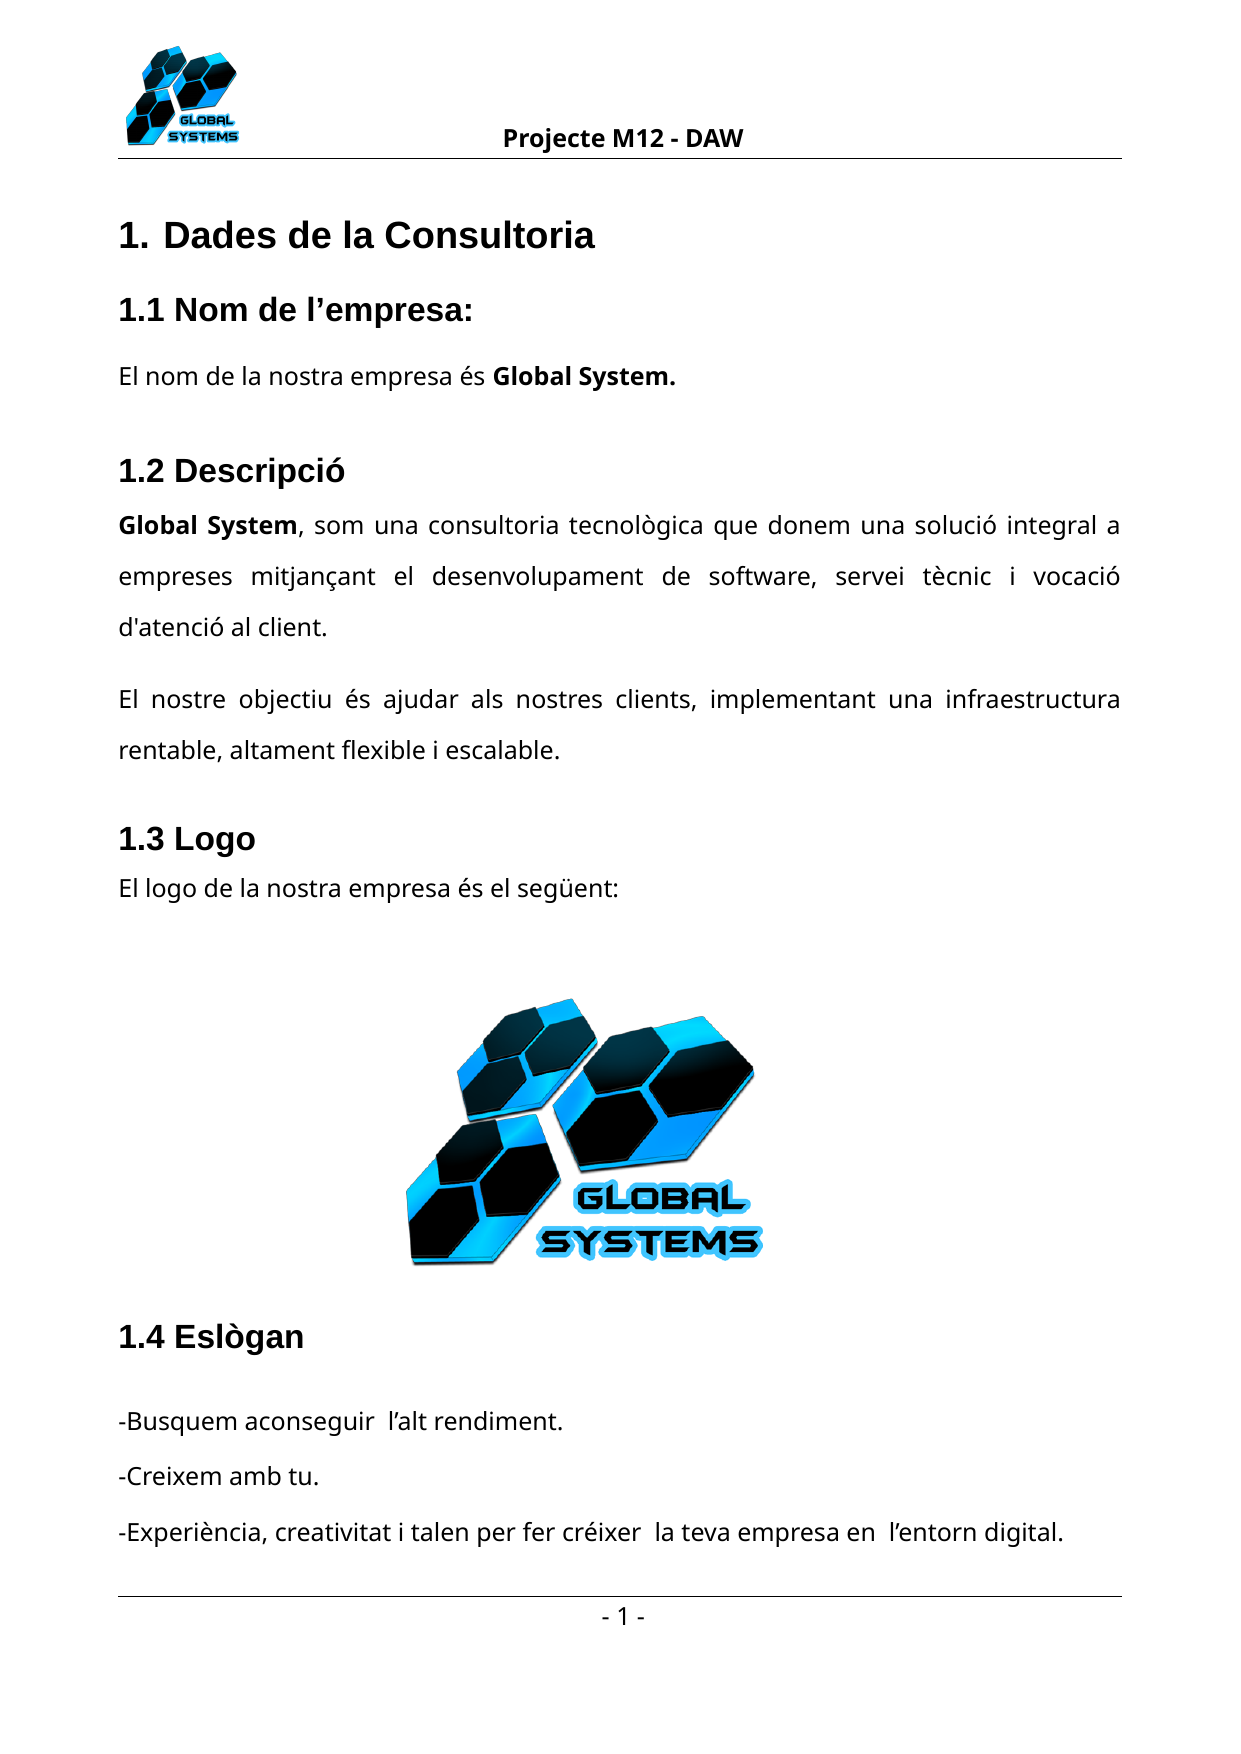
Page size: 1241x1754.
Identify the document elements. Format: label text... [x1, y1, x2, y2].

subtitle 1.1 Nom de l’empresa: [118, 289, 1122, 328]
picture [390, 929, 778, 1318]
text -Experiència, creativitat i talen per fer créixer la teva empresa en l’entorn digital. [118, 1514, 1122, 1548]
subtitle 1.3 Logo [118, 819, 1122, 858]
text -Busquem aconseguir l’alt rendiment. [118, 1403, 1122, 1437]
text Global System, som una consultoria tecnològica que donem una solució integral a empreses mitjançant el desenvolupament de software, servei tècnic i vocació d'atenció al client. [118, 508, 1122, 644]
subtitle Dades de la Consultoria [118, 213, 1122, 256]
subtitle 1.4 Eslògan [118, 1318, 1122, 1356]
subtitle 1.2 Descripció [118, 451, 1122, 489]
text El logo de la nostra empresa és el següent: [118, 870, 1122, 904]
picture [121, 20, 243, 165]
text -Creixem amb tu. [118, 1459, 1122, 1493]
text El nostre objectiu és ajudar als nostres clients, implementant una infraestructura rentable, altament flexible i escalable. [118, 682, 1122, 767]
text El nom de la nostra empresa és Global System. [118, 358, 1122, 393]
